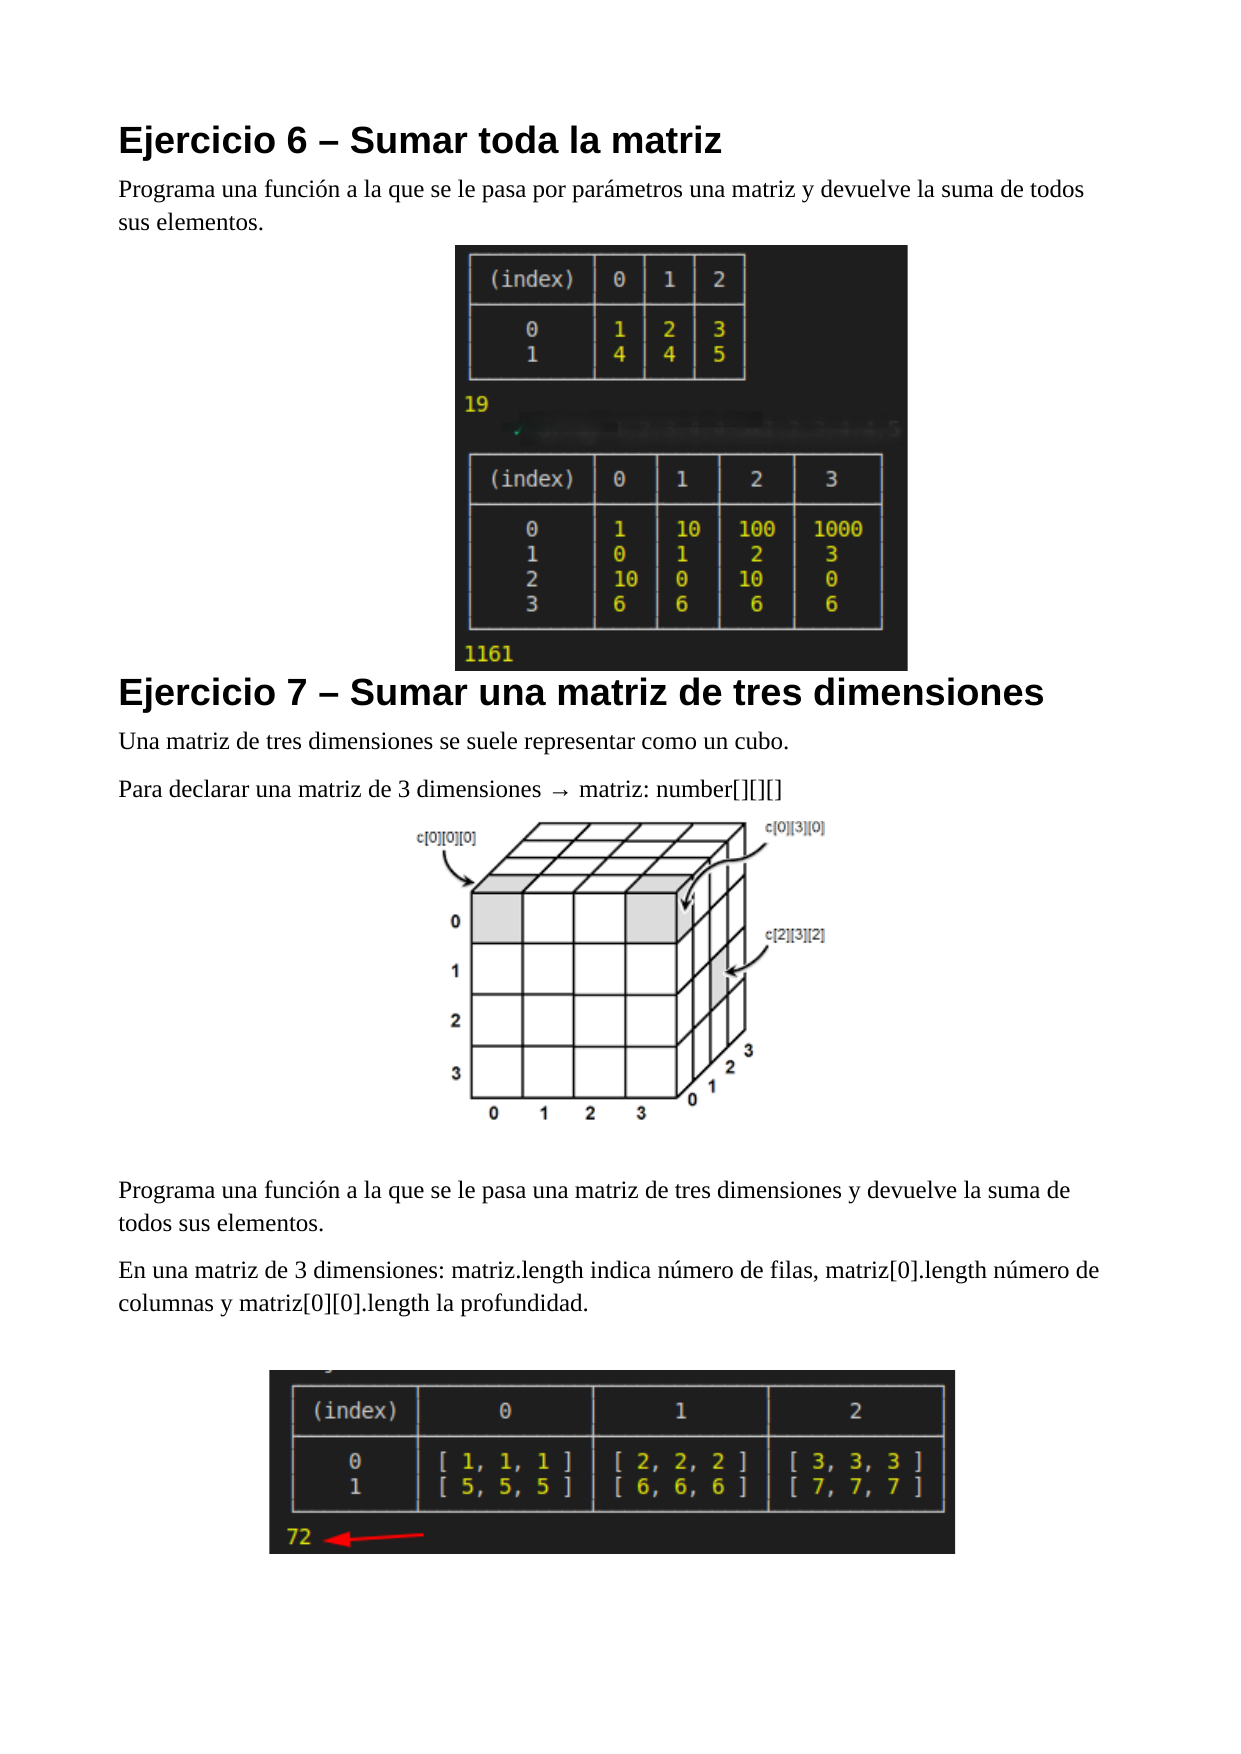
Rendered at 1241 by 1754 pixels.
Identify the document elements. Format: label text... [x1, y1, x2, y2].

text Programa una función a la que se le pasa una matriz de tres dimensiones y devuelve la suma de todos sus elementos. [118, 1175, 1122, 1237]
text Para declarar una matriz de 3 dimensiones → matriz: number[][][] [118, 774, 1122, 803]
text En una matriz de 3 dimensiones: matriz.length indica número de filas, matriz[0].length número de columnas y matriz[0][0].length la profundidad. [118, 1256, 1122, 1317]
subtitle Ejercicio 7 – Sumar una matriz de tres dimensiones [118, 671, 1122, 714]
text Una matriz de tres dimensiones se suele representar como un cubo. [118, 726, 1122, 755]
picture [269, 1370, 956, 1554]
picture [415, 821, 825, 1123]
picture [455, 245, 908, 671]
subtitle Ejercicio 6 – Sumar toda la matriz [118, 118, 1122, 162]
text Programa una función a la que se le pasa por parámetros una matriz y devuelve la suma de todos sus elementos. [118, 174, 1122, 236]
